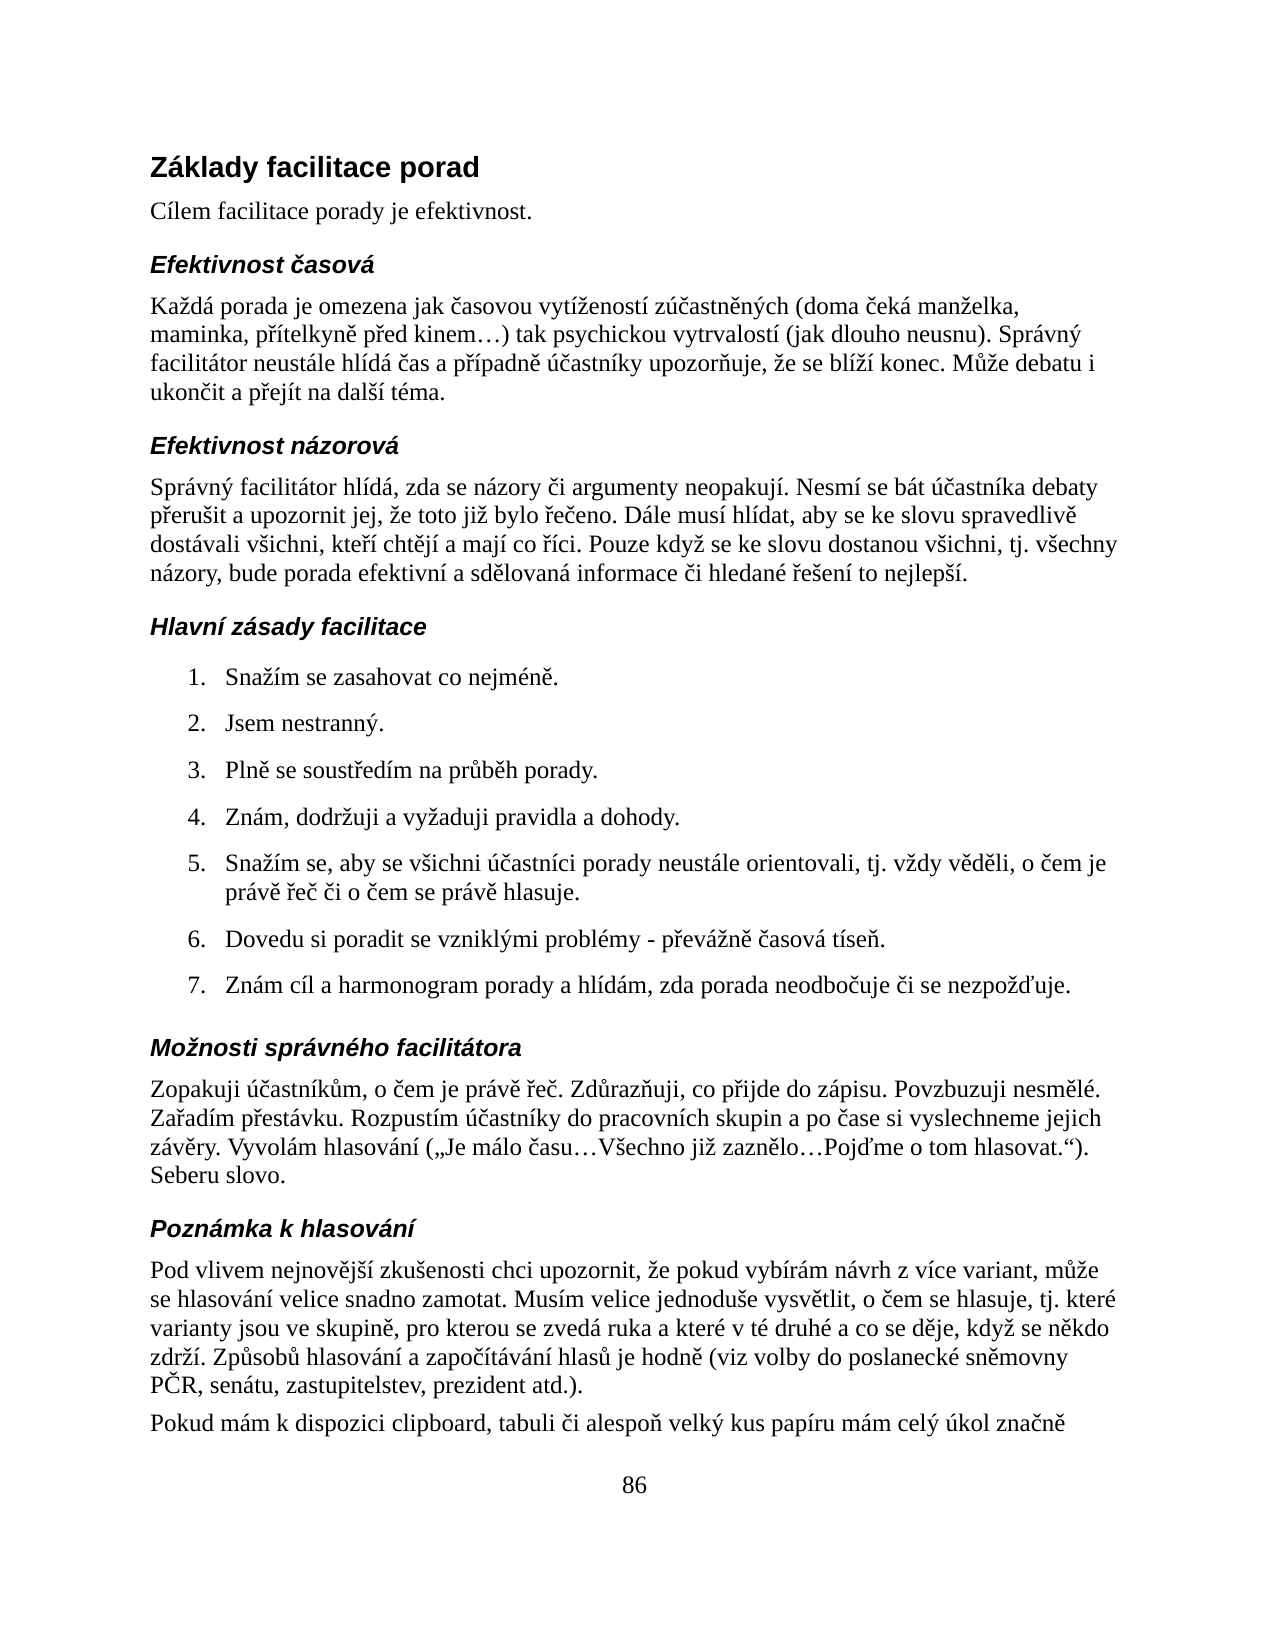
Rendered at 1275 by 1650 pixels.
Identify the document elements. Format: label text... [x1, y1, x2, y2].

subtitle Efektivnost časová [150, 250, 1125, 278]
list Znám cíl a harmonogram porady a hlídám, zda porada neodbočuje či se nezpožďuje. [187, 971, 1125, 999]
text Pokud mám k dispozici clipboard, tabuli či alespoň velký kus papíru mám celý úkol značně [150, 1408, 1125, 1437]
list Snažím se zasahovat co nejméně. [187, 662, 1125, 691]
text Zopakuji účastníkům, o čem je právě řeč. Zdůrazňuji, co přijde do zápisu. Povzbuzuji nesmělé. Zařadím přestávku. Rozpustím účastníky do pracovních skupin a po čase si vyslechneme jejich závěry. Vyvolám hlasování („Je málo času…Všechno již zaznělo…Pojďme o tom hlasovat.“). Seberu slovo. [150, 1074, 1125, 1189]
text Pod vlivem nejnovější zkušenosti chci upozornit, že pokud vybírám návrh z více variant, může se hlasování velice snadno zamotat. Musím velice jednoduše vysvětlit, o čem se hlasuje, tj. které varianty jsou ve skupině, pro kterou se zvedá ruka a které v té druhé a co se děje, když se někdo zdrží. Způsobů hlasování a započítávání hlasů je hodně (viz volby do poslanecké sněmovny PČR, senátu, zastupitelstev, prezident atd.). [150, 1255, 1125, 1399]
subtitle Základy facilitace porad [150, 150, 1125, 183]
list Snažím se, aby se všichni účastníci porady neustále orientovali, tj. vždy věděli, o čem je právě řeč či o čem se právě hlasuje. [187, 848, 1125, 906]
subtitle Efektivnost názorová [150, 431, 1125, 459]
subtitle Možnosti správného facilitátora [150, 1033, 1125, 1062]
subtitle Poznámka k hlasování [150, 1214, 1125, 1243]
text Cílem facilitace porady je efektivnost. [150, 196, 1125, 225]
list Znám, dodržuji a vyžaduji pravidla a dohody. [187, 802, 1125, 831]
text Správný facilitátor hlídá, zda se názory či argumenty neopakují. Nesmí se bát účastníka debaty přerušit a upozornit jej, že toto již bylo řečeno. Dále musí hlídat, aby se ke slovu spravedlivě dostávali všichni, kteří chtějí a mají co říci. Pouze když se ke slovu dostanou všichni, tj. všechny názory, bude porada efektivní a sdělovaná informace či hledané řešení to nejlepší. [150, 472, 1125, 587]
list Jsem nestranný. [187, 708, 1125, 737]
list Dovedu si poradit se vzniklými problémy - převážně časová tíseň. [187, 924, 1125, 953]
list Plně se soustředím na průběh porady. [187, 755, 1125, 784]
subtitle Hlavní zásady facilitace [150, 612, 1125, 640]
text Každá porada je omezena jak časovou vytížeností zúčastněných (doma čeká manželka, maminka, přítelkyně před kinem…) tak psychickou vytrvalostí (jak dlouho neusnu). Správný facilitátor neustále hlídá čas a případně účastníky upozorňuje, že se blíží konec. Může debatu i ukončit a přejít na další téma. [150, 291, 1125, 406]
